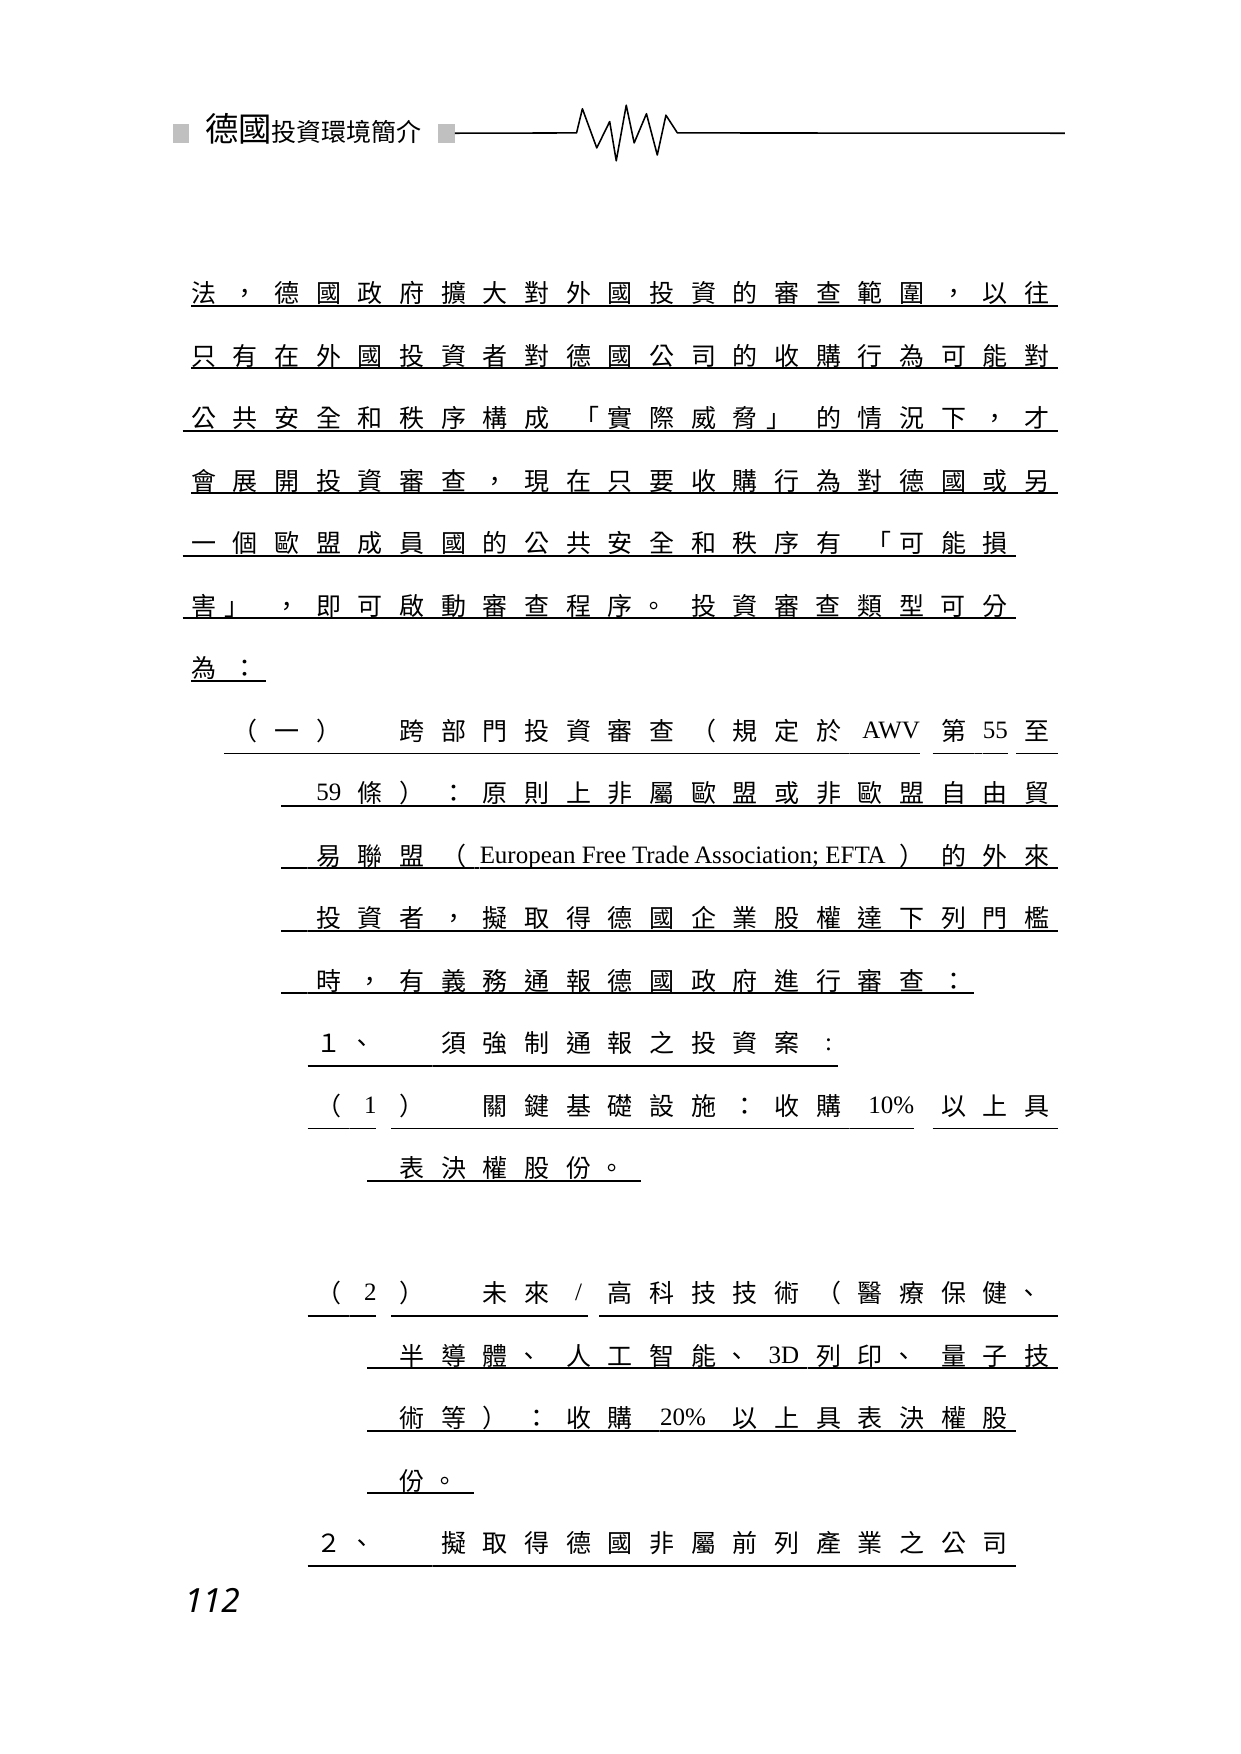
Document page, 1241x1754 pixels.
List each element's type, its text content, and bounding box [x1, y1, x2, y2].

text （2） 未來/高科技技術（醫療保健、半導體、人工智能、3D 列印、量子技術等）：收購20%以上具表決權股份。 [306, 1250, 1058, 1500]
text 會展開投資審查，現在只要收購行為對德國或另一個歐盟成員國的公共安全和秩序有「可能損害」，即可啟動審查程序。投資審查類型可分為： [183, 432, 1058, 688]
text ２、 擬取得德國非屬前列產業之公司 [281, 1500, 1058, 1563]
text １、 須強制通報之投資案: [281, 1000, 1058, 1063]
text （一） 跨部門投資審查（規定於AWV第55至59條）：原則上非屬歐盟或非歐盟自由貿易聯盟（European Free Trade Association; EFTA）的外來投資者，擬取得德國企業股權達下列門檻時，有義務通報德國政府進行審查： [207, 688, 1058, 1000]
text 法，德國政府擴大對外國投資的審查範圍，以往只有在外國投資者對德國公司的收購行為可能對公共安全和秩序構成「實際威脅」的情況下，才 [183, 250, 1058, 430]
text （1） 關鍵基礎設施：收購10%以上具表決權股份。 [306, 1063, 1058, 1188]
